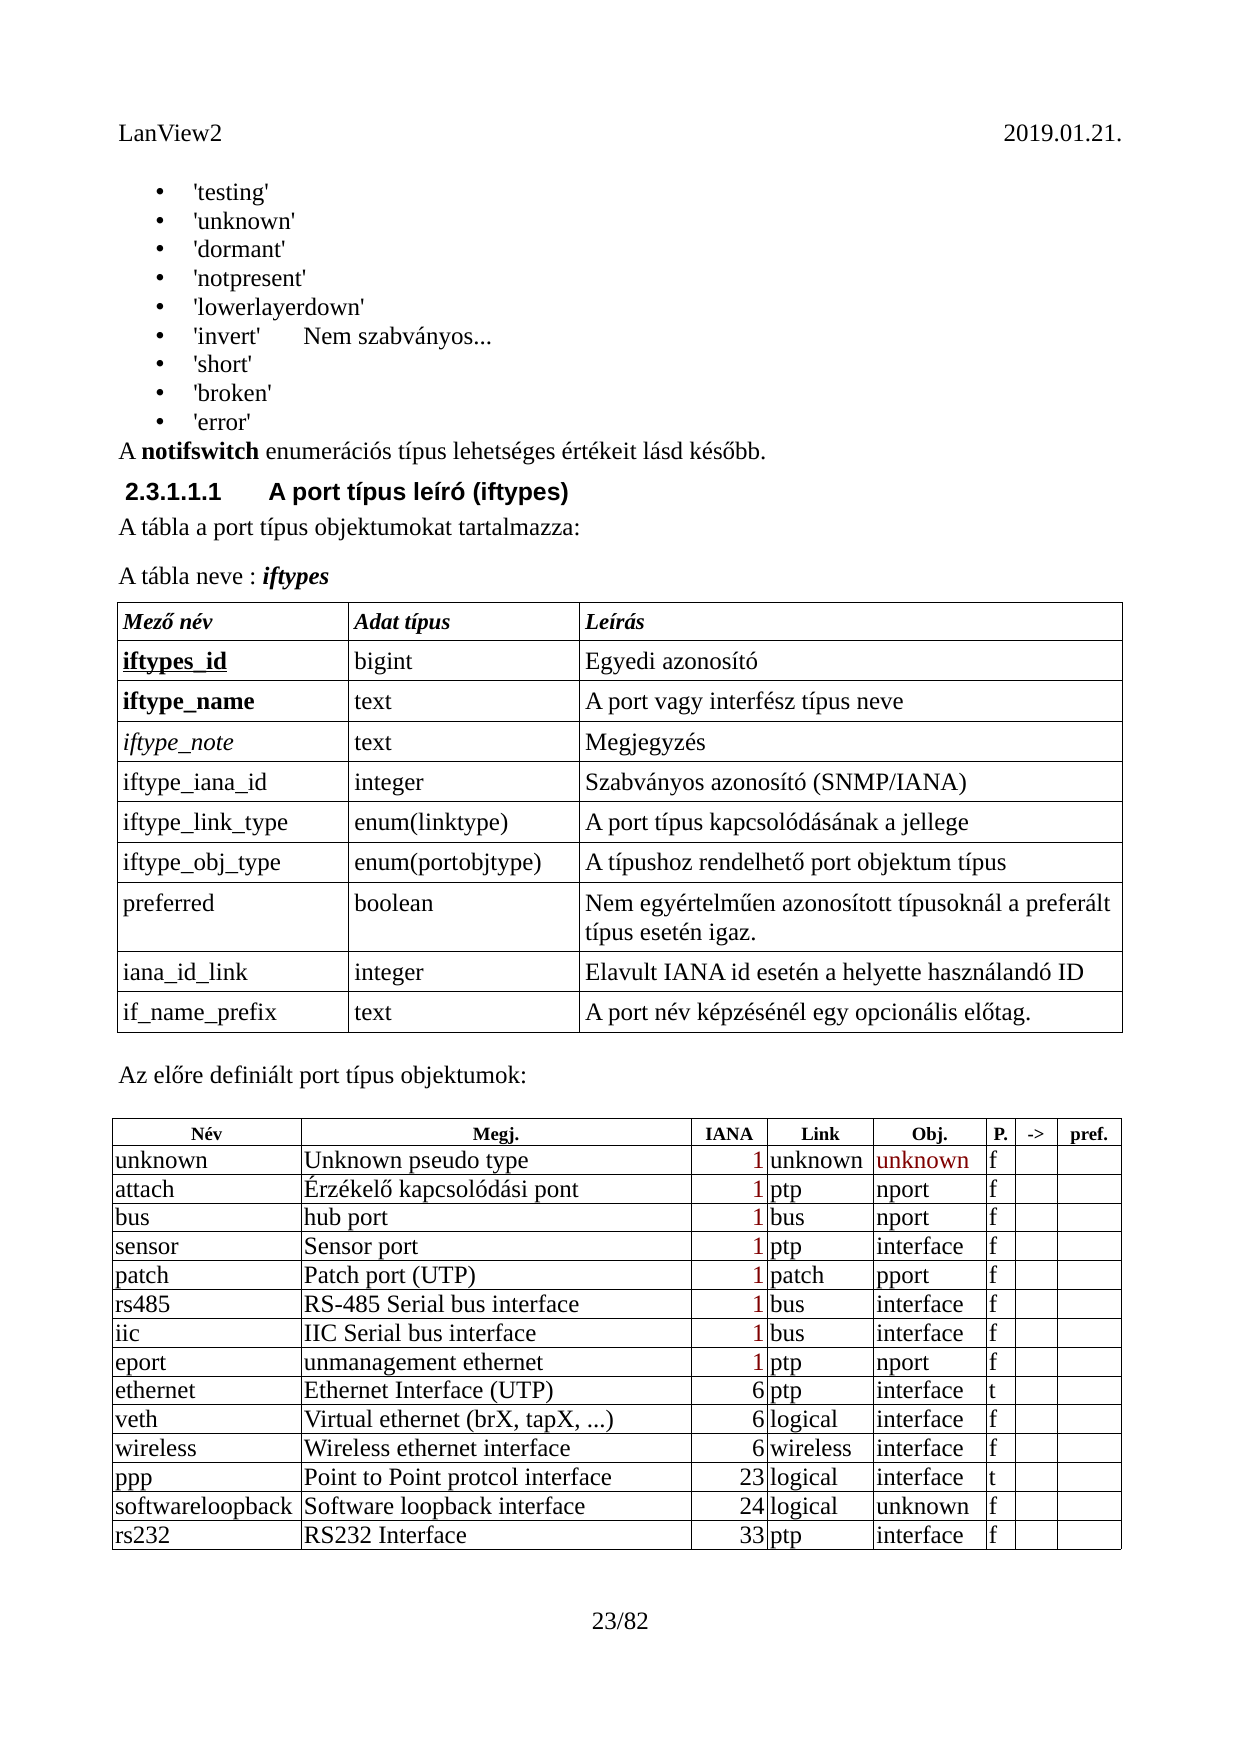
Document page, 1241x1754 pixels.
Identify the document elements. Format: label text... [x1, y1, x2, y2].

table_cell rs232 [113, 1521, 301, 1549]
table_cell f [987, 1348, 1015, 1376]
table_cell [1016, 1348, 1057, 1376]
table_cell iftype_iana_id [118, 762, 348, 801]
table_cell ptp [768, 1175, 873, 1202]
table_cell t [987, 1377, 1015, 1404]
table_cell patch [768, 1261, 873, 1289]
table_cell 1 [692, 1261, 767, 1289]
table_cell 6 [692, 1377, 767, 1404]
table_cell iftype_obj_type [118, 843, 348, 882]
table_cell wireless [768, 1434, 873, 1462]
table_cell iftype_note [118, 722, 348, 761]
table_cell interface [874, 1405, 986, 1433]
table_cell A port típus kapcsolódásának a jellege [580, 802, 1122, 842]
table_cell logical [768, 1492, 873, 1520]
table_cell A port név képzésénél egy opcionális előtag. [580, 992, 1122, 1032]
table_cell [1016, 1521, 1057, 1549]
table_header -> [1016, 1119, 1057, 1145]
table_cell 1 [692, 1175, 767, 1202]
table_cell interface [874, 1232, 986, 1260]
table_cell Ethernet Interface (UTP) [302, 1377, 691, 1404]
table_cell Egyedi azonosító [580, 641, 1122, 680]
table_cell unknown [874, 1146, 986, 1173]
table_cell [1016, 1434, 1057, 1462]
table_cell 1 [692, 1204, 767, 1231]
table_cell [1058, 1521, 1121, 1549]
table_cell bus [768, 1319, 873, 1347]
table_header pref. [1058, 1119, 1121, 1145]
table_cell bigint [349, 641, 579, 680]
table_cell Érzékelő kapcsolódási pont [302, 1175, 691, 1202]
table_cell hub port [302, 1204, 691, 1231]
table_cell 1 [692, 1232, 767, 1260]
table_cell 1 [692, 1348, 767, 1376]
table_cell logical [768, 1463, 873, 1491]
table_cell f [987, 1175, 1015, 1202]
table_cell Wireless ethernet interface [302, 1434, 691, 1462]
table_cell wireless [113, 1434, 301, 1462]
table_cell 6 [692, 1405, 767, 1433]
table_cell boolean [349, 883, 579, 951]
table_cell A port vagy interfész típus neve [580, 681, 1122, 721]
text A tábla neve : iftypes [118, 561, 1122, 590]
table_cell [1016, 1405, 1057, 1433]
table_cell [1058, 1290, 1121, 1318]
table_cell f [987, 1319, 1015, 1347]
table_cell [1058, 1204, 1121, 1231]
table_cell 23 [692, 1463, 767, 1491]
table_cell pport [874, 1261, 986, 1289]
table_cell interface [874, 1319, 986, 1347]
table_cell softwareloopback [113, 1492, 301, 1520]
table_cell f [987, 1405, 1015, 1433]
table_cell A típushoz rendelhető port objektum típus [580, 843, 1122, 882]
table_cell 6 [692, 1434, 767, 1462]
table_cell [1058, 1434, 1121, 1462]
table_cell [1016, 1146, 1057, 1173]
table_cell f [987, 1290, 1015, 1318]
list 'dormant' [156, 234, 1122, 263]
table_cell f [987, 1261, 1015, 1289]
table_cell f [987, 1232, 1015, 1260]
table_cell iana_id_link [118, 952, 348, 991]
table_cell 1 [692, 1146, 767, 1173]
table_cell unknown [113, 1146, 301, 1173]
table_cell ppp [113, 1463, 301, 1491]
list 'lowerlayerdown' [156, 292, 1122, 321]
table_cell Elavult IANA id esetén a helyette használandó ID [580, 952, 1122, 991]
table_cell [1058, 1319, 1121, 1347]
table_cell interface [874, 1521, 986, 1549]
table_cell Sensor port [302, 1232, 691, 1260]
table_cell f [987, 1204, 1015, 1231]
table_cell [1016, 1492, 1057, 1520]
table_cell bus [768, 1290, 873, 1318]
table_cell unknown [874, 1492, 986, 1520]
table_cell sensor [113, 1232, 301, 1260]
table_cell 1 [692, 1319, 767, 1347]
list 'short' [156, 349, 1122, 378]
table_cell f [987, 1492, 1015, 1520]
table_cell nport [874, 1348, 986, 1376]
table_cell [1016, 1204, 1057, 1231]
table_cell 24 [692, 1492, 767, 1520]
table_cell interface [874, 1290, 986, 1318]
table_cell Megjegyzés [580, 722, 1122, 761]
table_header Adat típus [349, 603, 579, 640]
table_header Megj. [302, 1119, 691, 1145]
table_cell iftypes_id [118, 641, 348, 680]
table_cell Unknown pseudo type [302, 1146, 691, 1173]
table_cell ptp [768, 1348, 873, 1376]
table_cell 33 [692, 1521, 767, 1549]
table_header Obj. [874, 1119, 986, 1145]
table_cell [1016, 1261, 1057, 1289]
table_cell attach [113, 1175, 301, 1202]
table_cell t [987, 1463, 1015, 1491]
list 'notpresent' [156, 263, 1122, 292]
table_cell IIC Serial bus interface [302, 1319, 691, 1347]
table_cell iftype_name [118, 681, 348, 721]
table_cell [1058, 1377, 1121, 1404]
table_cell interface [874, 1463, 986, 1491]
subtitle A port típus leíró (iftypes) [118, 477, 1122, 506]
table_header Név [113, 1119, 301, 1145]
table_cell unknown [768, 1146, 873, 1173]
table_cell [1058, 1146, 1121, 1173]
table_cell f [987, 1521, 1015, 1549]
table_cell text [349, 681, 579, 721]
table_cell [1016, 1463, 1057, 1491]
table_cell interface [874, 1434, 986, 1462]
table_cell if_name_prefix [118, 992, 348, 1032]
table_cell ptp [768, 1377, 873, 1404]
table_cell ptp [768, 1232, 873, 1260]
table_cell Point to Point protcol interface [302, 1463, 691, 1491]
table_cell rs485 [113, 1290, 301, 1318]
table_cell bus [113, 1204, 301, 1231]
table_cell RS232 Interface [302, 1521, 691, 1549]
table_cell text [349, 992, 579, 1032]
table_cell enum(portobjtype) [349, 843, 579, 882]
list 'error' [156, 407, 1122, 436]
table_cell iic [113, 1319, 301, 1347]
table_cell [1058, 1492, 1121, 1520]
table_cell integer [349, 952, 579, 991]
table_cell text [349, 722, 579, 761]
table_cell enum(linktype) [349, 802, 579, 842]
table_cell integer [349, 762, 579, 801]
table_cell [1016, 1319, 1057, 1347]
table_cell iftype_link_type [118, 802, 348, 842]
table_cell [1058, 1175, 1121, 1202]
table_cell f [987, 1146, 1015, 1173]
table_cell Software loopback interface [302, 1492, 691, 1520]
table_cell unmanagement ethernet [302, 1348, 691, 1376]
table_cell [1016, 1175, 1057, 1202]
text A notifswitch enumerációs típus lehetséges értékeit lásd később. [118, 436, 1122, 464]
table_header Leírás [580, 603, 1122, 640]
text A tábla a port típus objektumokat tartalmazza: [118, 512, 1122, 541]
table_cell RS-485 Serial bus interface [302, 1290, 691, 1318]
table_cell [1058, 1463, 1121, 1491]
table_cell eport [113, 1348, 301, 1376]
table_cell [1058, 1405, 1121, 1433]
table_cell Patch port (UTP) [302, 1261, 691, 1289]
text Az előre definiált port típus objektumok: [118, 1061, 1122, 1089]
table_cell [1016, 1290, 1057, 1318]
list 'invert' Nem szabványos... [156, 321, 1122, 349]
table_cell nport [874, 1204, 986, 1231]
list 'testing' [156, 177, 1122, 206]
table_cell ethernet [113, 1377, 301, 1404]
table_cell interface [874, 1377, 986, 1404]
list 'broken' [156, 378, 1122, 407]
table_cell [1058, 1261, 1121, 1289]
table_cell nport [874, 1175, 986, 1202]
table_cell bus [768, 1204, 873, 1231]
table_cell Szabványos azonosító (SNMP/IANA) [580, 762, 1122, 801]
table_cell preferred [118, 883, 348, 951]
table_cell [1016, 1377, 1057, 1404]
table_header IANA [692, 1119, 767, 1145]
table_header P. [987, 1119, 1015, 1145]
table_cell logical [768, 1405, 873, 1433]
table_cell 1 [692, 1290, 767, 1318]
table_cell Nem egyértelműen azonosított típusoknál a preferált típus esetén igaz. [580, 883, 1122, 951]
table_cell [1058, 1232, 1121, 1260]
list 'unknown' [156, 206, 1122, 234]
table_header Link [768, 1119, 873, 1145]
table_cell veth [113, 1405, 301, 1433]
table_cell f [987, 1434, 1015, 1462]
table_cell Virtual ethernet (brX, tapX, ...) [302, 1405, 691, 1433]
table_cell [1058, 1348, 1121, 1376]
table_header Mező név [118, 603, 348, 640]
table_cell patch [113, 1261, 301, 1289]
table_cell ptp [768, 1521, 873, 1549]
table_cell [1016, 1232, 1057, 1260]
